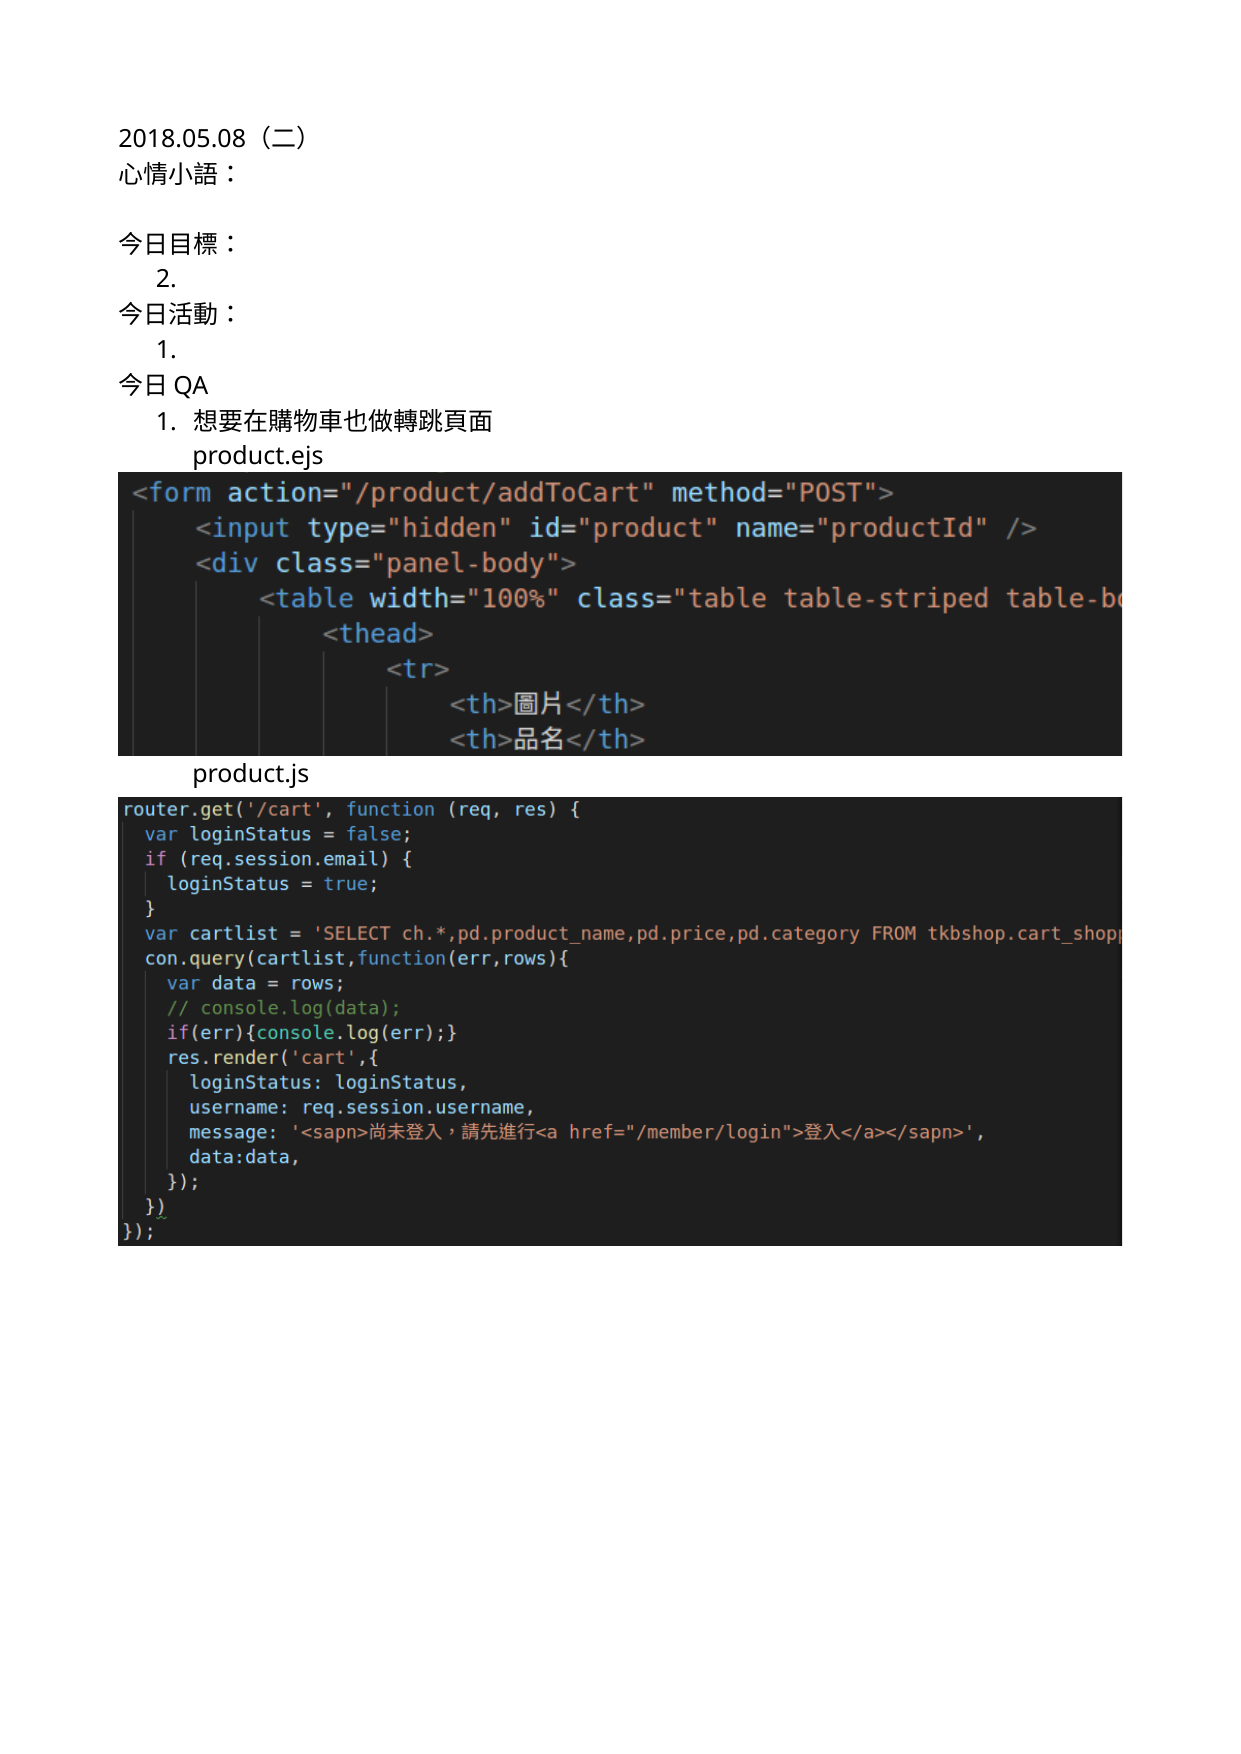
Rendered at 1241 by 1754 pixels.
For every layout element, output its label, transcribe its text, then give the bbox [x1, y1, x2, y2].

list 想要在購物車也做轉跳頁面 [156, 402, 1122, 438]
text 今日目標： [118, 225, 1122, 261]
text 今日活動： [118, 295, 1122, 331]
text 心情小語： [118, 154, 1122, 191]
text 今日QA [118, 365, 1122, 402]
text product.ejs [118, 438, 1122, 472]
picture [118, 472, 1123, 756]
text product.js [118, 756, 1122, 790]
text 2018.05.08（二） [118, 118, 1122, 154]
picture [118, 797, 1123, 1246]
